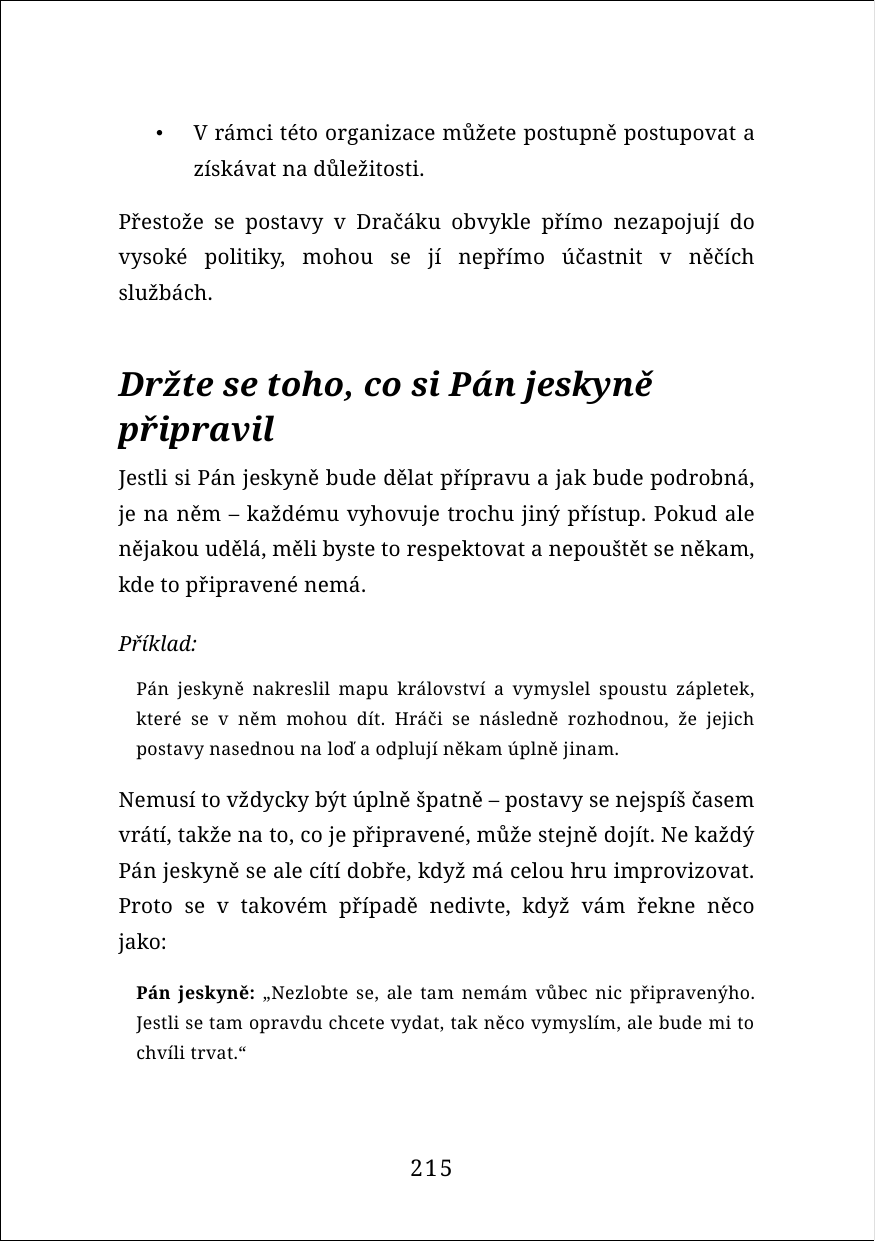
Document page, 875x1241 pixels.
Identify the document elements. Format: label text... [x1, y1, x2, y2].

text Přestože se postavy v Dračáku obvykle přímo nezapojují do vysoké politiky, mohou se jí nepřímo účastnit v něčích službách. [118, 207, 756, 306]
text Nemusí to vždycky být úplně špatně – postavy se nejspíš časem vrátí, takže na to, co je připravené, může stejně dojít. Ne každý Pán jeskyně se ale cítí dobře, když má celou hru improvizovat. Proto se v takovém případě nedivte, když vám řekne něco jako: [118, 785, 756, 955]
text Pán jeskyně: „Nezlobte se, ale tam nemám vůbec nic připravenýho. Jestli se tam opravdu chcete vydat, tak něco vymyslím, ale bude mi to chvíli trvat.“ [136, 980, 756, 1065]
list V rámci této organizace můžete postupně postupovat a získávat na důležitosti. [156, 118, 756, 182]
subtitle Držte se toho, co si Pán jeskyně připravil [118, 361, 756, 452]
text Pán jeskyně nakreslil mapu království a vymyslel spoustu zápletek, které se v něm mohou dít. Hráči se následně rozhodnou, že jejich postavy nasednou na loď a odplují někam úplně jinam. [136, 676, 756, 761]
text Příklad: [118, 629, 756, 658]
text Jestli si Pán jeskyně bude dělat přípravu a jak bude podrobná, je na něm – každému vyhovuje trochu jiný přístup. Pokud ale nějakou udělá, měli byste to respektovat a nepouštět se někam, kde to připravené nemá. [118, 463, 756, 598]
